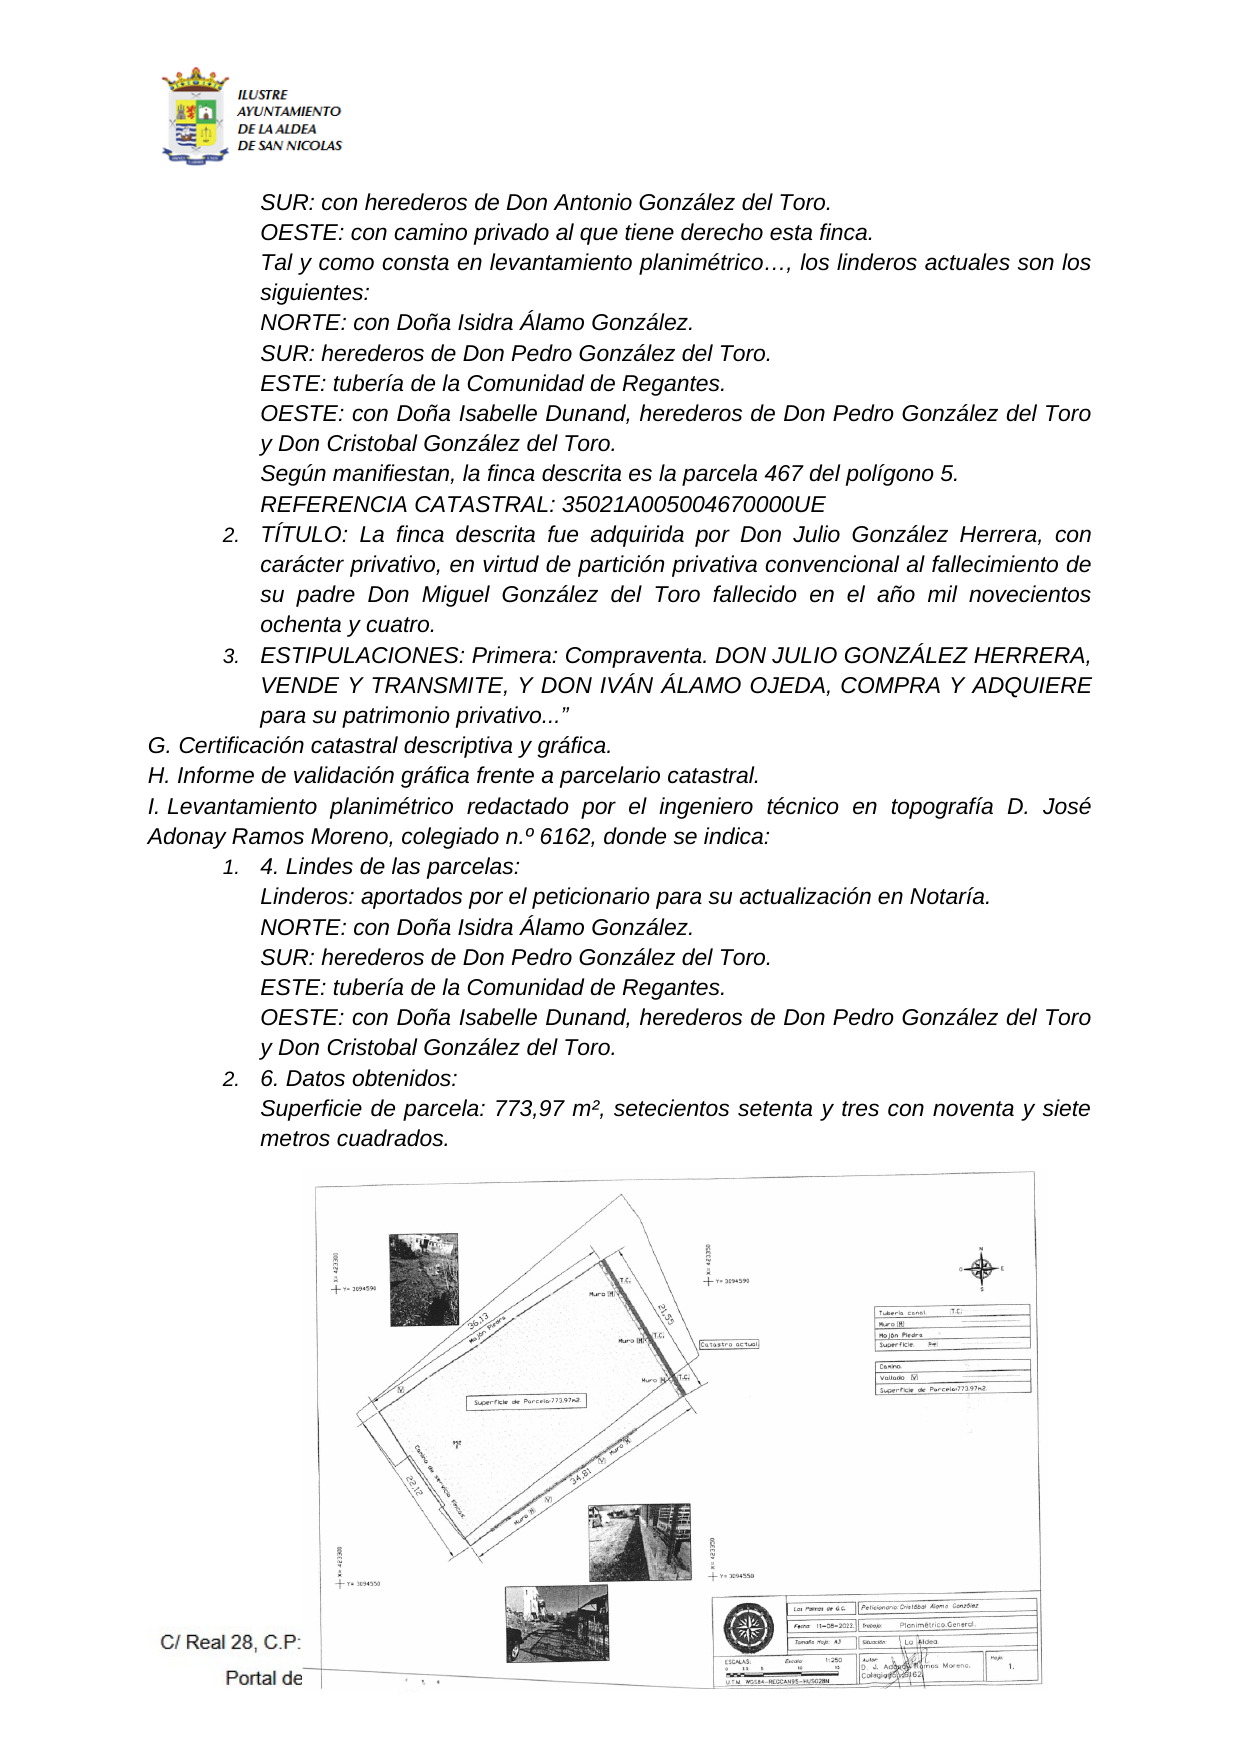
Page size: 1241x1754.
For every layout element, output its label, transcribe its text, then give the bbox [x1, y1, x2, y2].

text SUR: herederos de Don Pedro González del Toro. [260, 339, 1093, 366]
list 4. Lindes de las parcelas: [223, 853, 1093, 879]
text REFERENCIA CATASTRAL: 35021A005004670000UE [260, 491, 1093, 517]
text OESTE: con Doña Isabelle Dunand, herederos de Don Pedro González del Toro y Don Cristobal González del Toro. [260, 1004, 1093, 1061]
text Superficie de parcela: 773,97 m², setecientos setenta y tres con noventa y siete metros cuadrados. [260, 1095, 1093, 1151]
text ESTE: tubería de la Comunidad de Regantes. [260, 370, 1093, 396]
text NORTE: con Doña Isidra Álamo González. [260, 309, 1093, 336]
text SUR: herederos de Don Pedro González del Toro. [260, 944, 1093, 970]
text Linderos: aportados por el peticionario para su actualización en Notaría. [260, 883, 1093, 909]
list TÍTULO: La finca descrita fue adquirida por Don Julio González Herrera, con carácter privativo, en virtud de partición privativa convencional al fallecimiento de su padre Don Miguel González del Toro fallecido en el año mil novecientos ochenta y cuatro. [223, 521, 1093, 638]
text ESTE: tubería de la Comunidad de Regantes. [260, 974, 1093, 1000]
picture [148, 1170, 1047, 1694]
list Levantamiento planimétrico redactado por el ingeniero técnico en topografía D. José Adonay Ramos Moreno, colegiado n.º 6162, donde se indica: [148, 793, 1093, 849]
list 6. Datos obtenidos: [223, 1064, 1093, 1091]
text OESTE: con Doña Isabelle Dunand, herederos de Don Pedro González del Toro y Don Cristobal González del Toro. [260, 400, 1093, 456]
text SUR: con herederos de Don Antonio González del Toro. [260, 188, 1093, 215]
text Tal y como consta en levantamiento planimétrico…, los linderos actuales son los siguientes: [260, 249, 1093, 305]
picture [148, 59, 358, 173]
text Según manifiestan, la finca descrita es la parcela 467 del polígono 5. [260, 460, 1093, 487]
list Certificación catastral descriptiva y gráfica. [148, 732, 1093, 758]
list ESTIPULACIONES: Primera: Compraventa. DON JULIO GONZÁLEZ HERRERA, VENDE Y TRANSMITE, Y DON IVÁN ÁLAMO OJEDA, COMPRA Y ADQUIERE para su patrimonio privativo...” [223, 642, 1093, 728]
list Informe de validación gráfica frente a parcelario catastral. [148, 762, 1093, 789]
text OESTE: con camino privado al que tiene derecho esta finca. [260, 219, 1093, 245]
text NORTE: con Doña Isidra Álamo González. [260, 913, 1093, 940]
